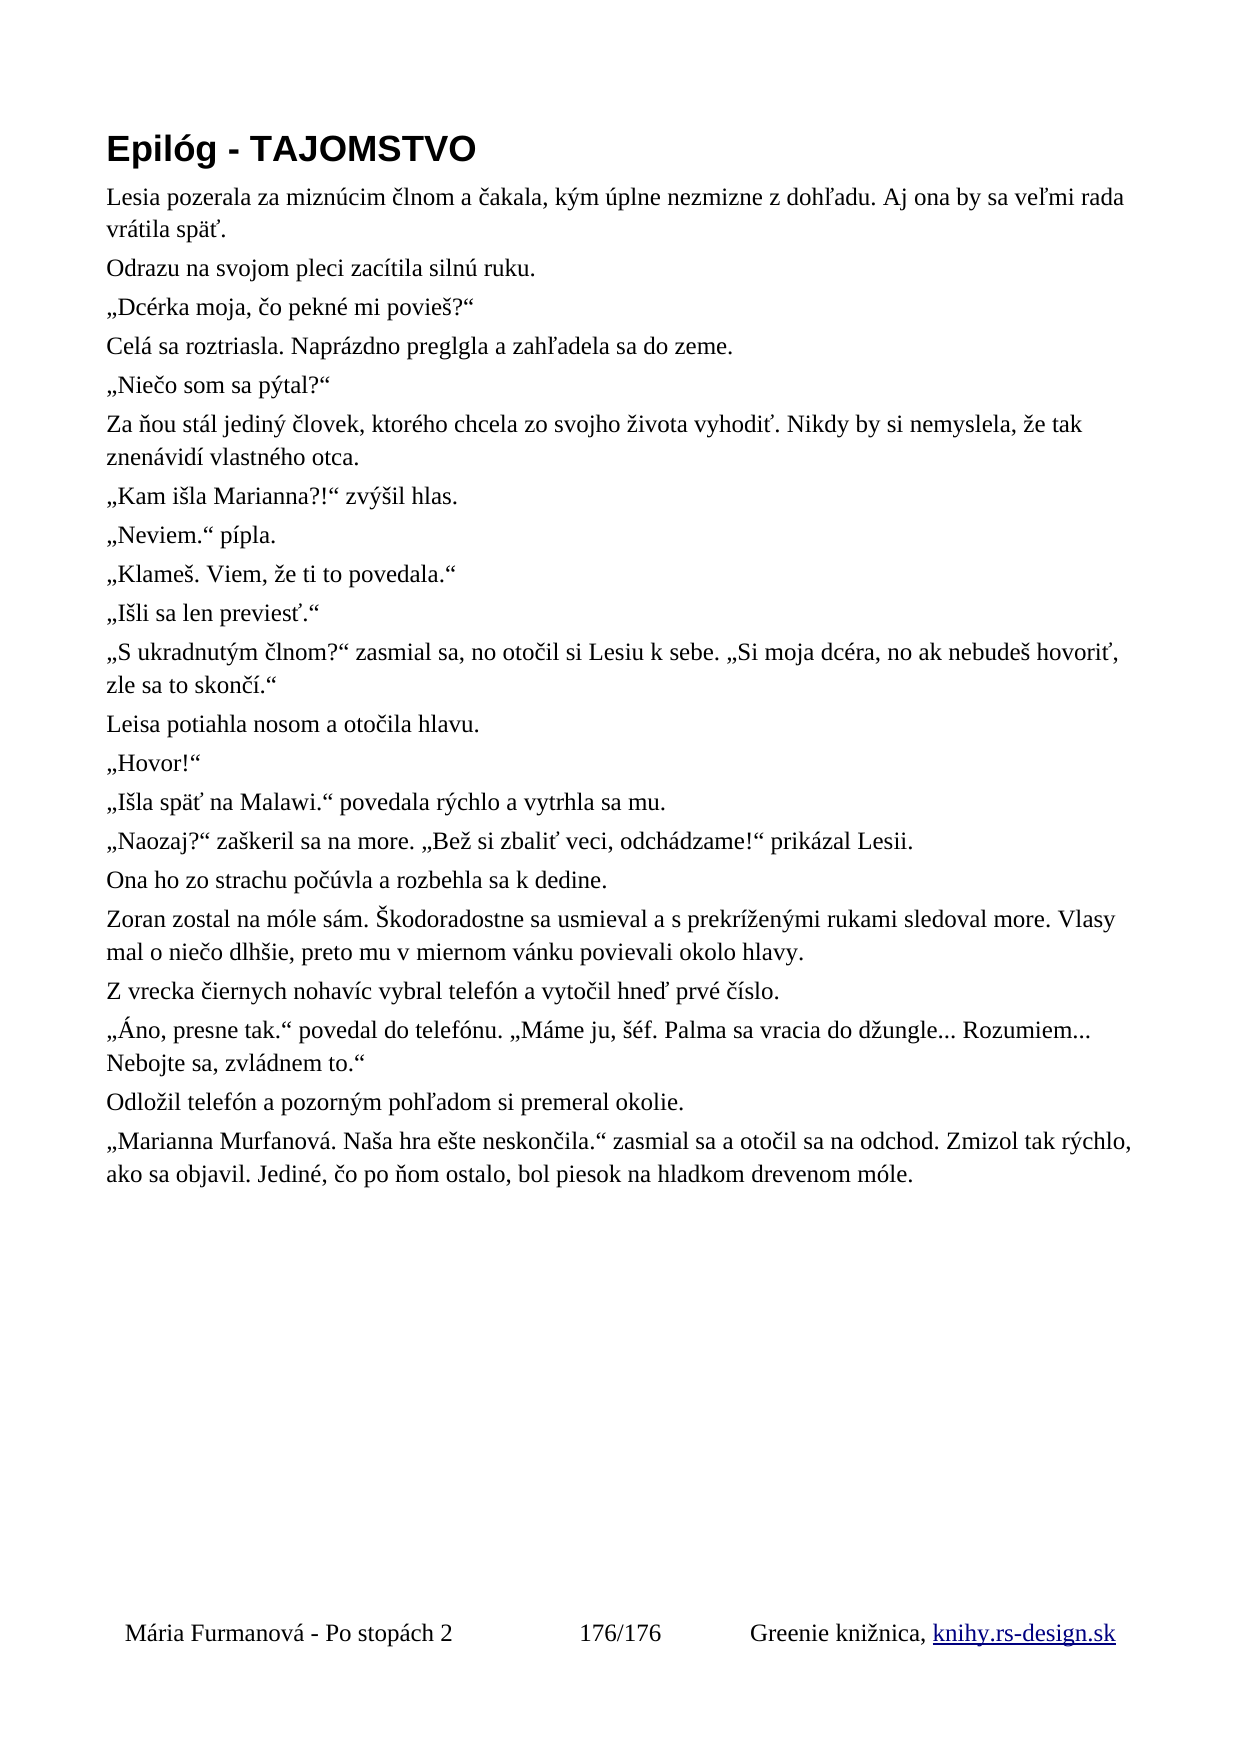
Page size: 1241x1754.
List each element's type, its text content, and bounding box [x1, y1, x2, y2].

text „Išla späť na Malawi.“ povedala rýchlo a vytrhla sa mu. [106, 787, 1134, 816]
text „Dcérka moja, čo pekné mi povieš?“ [106, 292, 1134, 321]
text „Neviem.“ pípla. [106, 520, 1134, 549]
text „Hovor!“ [106, 748, 1134, 777]
text Odložil telefón a pozorným pohľadom si premeral okolie. [106, 1087, 1134, 1116]
text Z vrecka čiernych nohavíc vybral telefón a vytočil hneď prvé číslo. [106, 976, 1134, 1005]
text Zoran zostal na móle sám. Škodoradostne sa usmieval a s prekríženými rukami sledoval more. Vlasy mal o niečo dlhšie, preto mu v miernom vánku povievali okolo hlavy. [106, 904, 1134, 966]
text „Išli sa len previesť.“ [106, 598, 1134, 627]
text Odrazu na svojom pleci zacítila silnú ruku. [106, 253, 1134, 282]
text Celá sa roztriasla. Naprázdno preglgla a zahľadela sa do zeme. [106, 331, 1134, 360]
text Za ňou stál jediný človek, ktorého chcela zo svojho života vyhodiť. Nikdy by si nemyslela, že tak znenávidí vlastného otca. [106, 409, 1134, 471]
text „Kam išla Marianna?!“ zvýšil hlas. [106, 481, 1134, 510]
text „Naozaj?“ zaškeril sa na more. „Bež si zbaliť veci, odchádzame!“ prikázal Lesii. [106, 826, 1134, 855]
text „Áno, presne tak.“ povedal do telefónu. „Máme ju, šéf. Palma sa vracia do džungle... Rozumiem... Nebojte sa, zvládnem to.“ [106, 1015, 1134, 1077]
text „S ukradnutým člnom?“ zasmial sa, no otočil si Lesiu k sebe. „Si moja dcéra, no ak nebudeš hovoriť, zle sa to skončí.“ [106, 637, 1134, 699]
text „Marianna Murfanová. Naša hra ešte neskončila.“ zasmial sa a otočil sa na odchod. Zmizol tak rýchlo, ako sa objavil. Jediné, čo po ňom ostalo, bol piesok na hladkom drevenom móle. [106, 1126, 1134, 1188]
text Lesia pozerala za miznúcim člnom a čakala, kým úplne nezmizne z dohľadu. Aj ona by sa veľmi rada vrátila späť. [106, 182, 1134, 243]
text „Niečo som sa pýtal?“ [106, 370, 1134, 399]
text Leisa potiahla nosom a otočila hlavu. [106, 709, 1134, 738]
subtitle Epilóg - TAJOMSTVO [106, 127, 1134, 169]
text Ona ho zo strachu počúvla a rozbehla sa k dedine. [106, 865, 1134, 894]
text „Klameš. Viem, že ti to povedala.“ [106, 559, 1134, 588]
